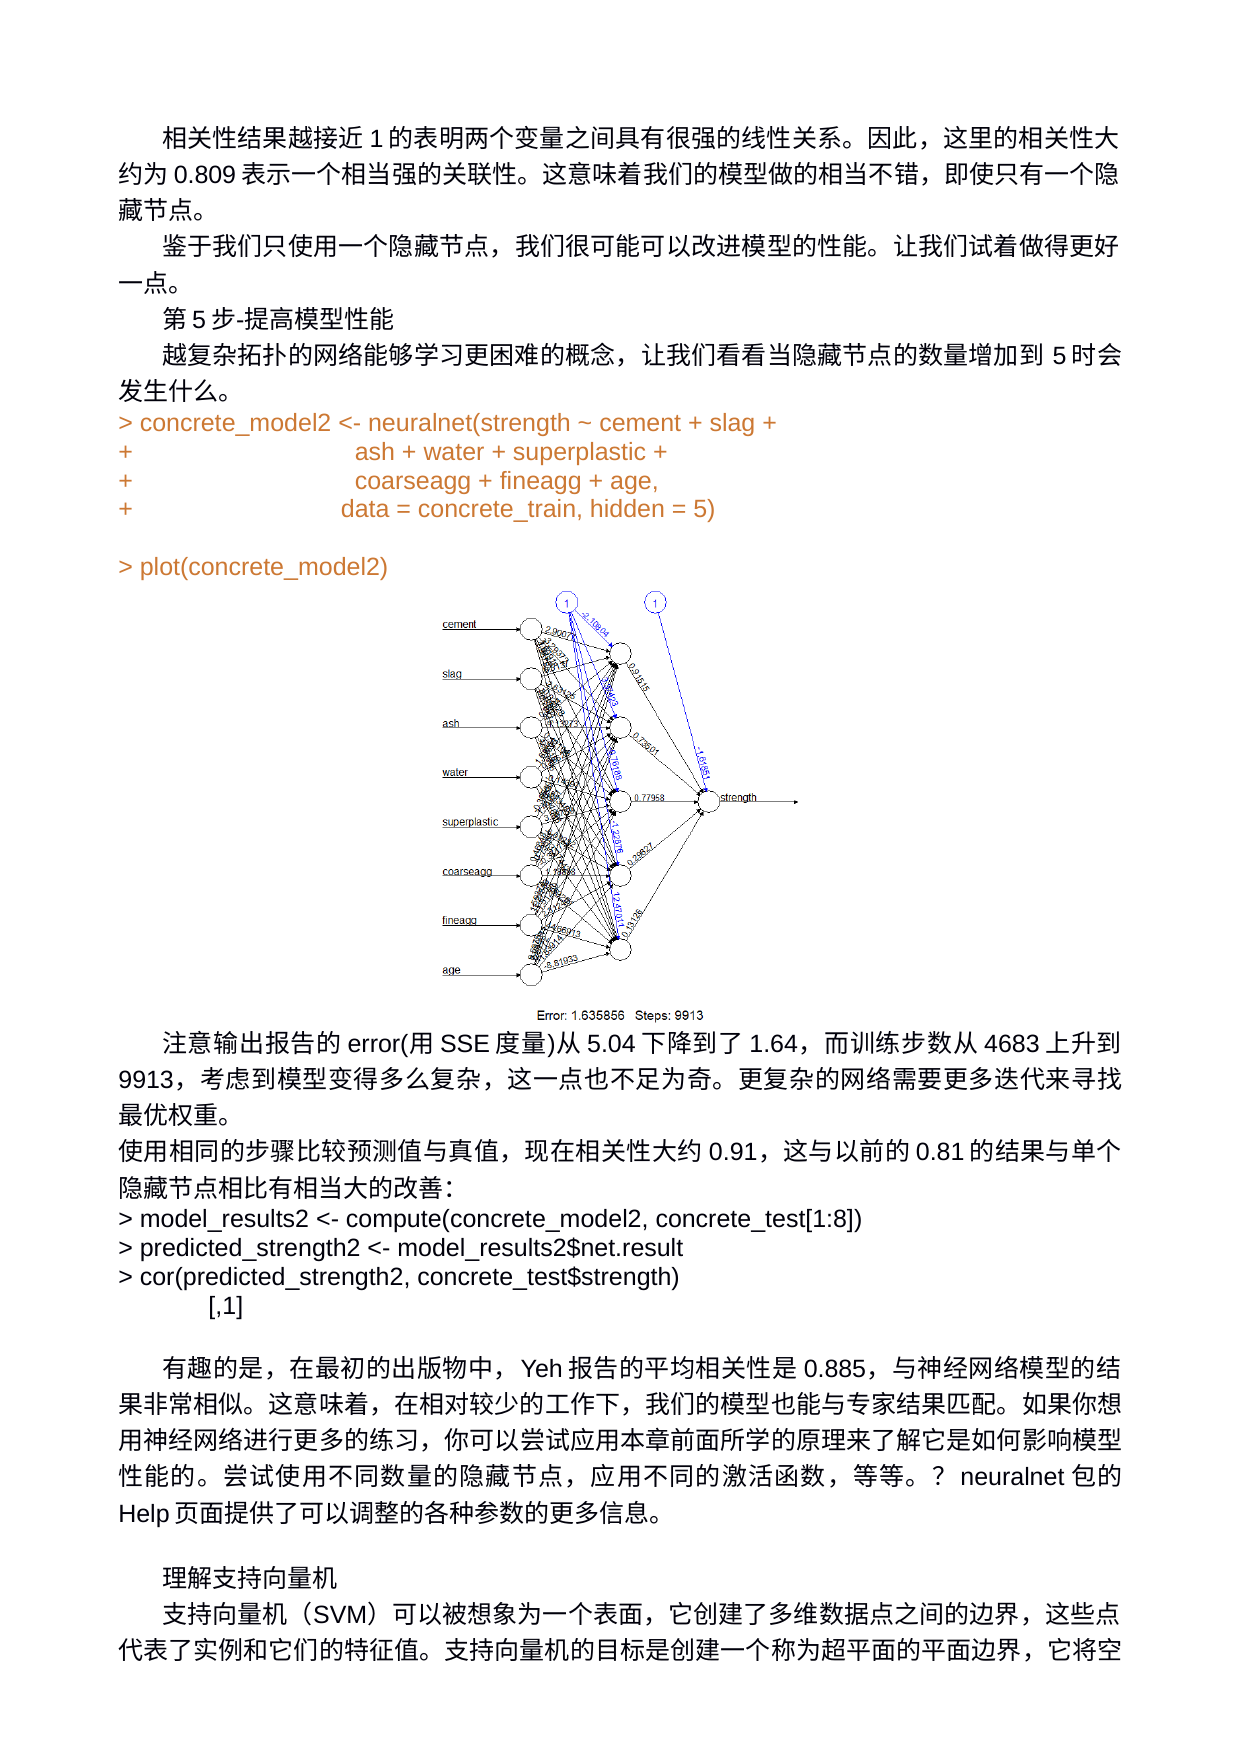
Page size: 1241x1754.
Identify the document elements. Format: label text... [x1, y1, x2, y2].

text 越复杂拓扑的网络能够学习更困难的概念，让我们看看当隐藏节点的数量增加到5时会发生什么。 [118, 336, 1122, 408]
text 第5步-提高模型性能 [118, 299, 1122, 336]
text [1,] 0.9125333365 [118, 1319, 1122, 1348]
text 注意输出报告的error(用SSE度量)从5.04下降到了1.64，而训练步数从4683上升到9913，考虑到模型变得多么复杂，这一点也不足为奇。更复杂的网络需要更多迭代来寻找最优权重。 [118, 1023, 1122, 1132]
text 使用相同的步骤比较预测值与真值，现在相关性大约0.91，这与以前的0.81的结果与单个隐藏节点相比有相当大的改善： [118, 1132, 1122, 1204]
text [,1] [118, 1291, 1122, 1319]
text > predicted_strength2 <- model_results2$net.result [118, 1233, 1122, 1262]
text 有趣的是，在最初的出版物中，Yeh报告的平均相关性是0.885，与神经网络模型的结果非常相似。这意味着，在相对较少的工作下，我们的模型也能与专家结果匹配。如果你想用神经网络进行更多的练习，你可以尝试应用本章前面所学的原理来了解它是如何影响模型性能的。尝试使用不同数量的隐藏节点，应用不同的激活函数，等等。？neuralnet包的 Help页面提供了可以调整的各种参数的更多信息。 [118, 1348, 1122, 1529]
text 支持向量机（SVM）可以被想象为一个表面，它创建了多维数据点之间的边界，这些点代表了实例和它们的特征值。支持向量机的目标是创建一个称为超平面的平面边界，它将空 [118, 1594, 1122, 1667]
text > concrete_model2 <- neuralnet(strength ~ cement + slag + [118, 408, 1122, 437]
text > cor(predicted_strength2, concrete_test$strength) [118, 1262, 1122, 1291]
text + coarseagg + fineagg + age, [118, 466, 1122, 494]
text 鉴于我们只使用一个隐藏节点，我们很可能可以改进模型的性能。让我们试着做得更好一点。 [118, 227, 1122, 299]
text + ash + water + superplastic + [118, 437, 1122, 466]
text 相关性结果越接近1的表明两个变量之间具有很强的线性关系。因此，这里的相关性大约为0.809表示一个相当强的关联性。这意味着我们的模型做的相当不错，即使只有一个隐藏节点。 [118, 118, 1122, 227]
text > plot(concrete_model2) [118, 552, 1122, 581]
text > model_results2 <- compute(concrete_model2, concrete_test[1:8]) [118, 1204, 1122, 1233]
text 理解支持向量机 [118, 1558, 1122, 1594]
text + data = concrete_train, hidden = 5) [118, 494, 1122, 523]
